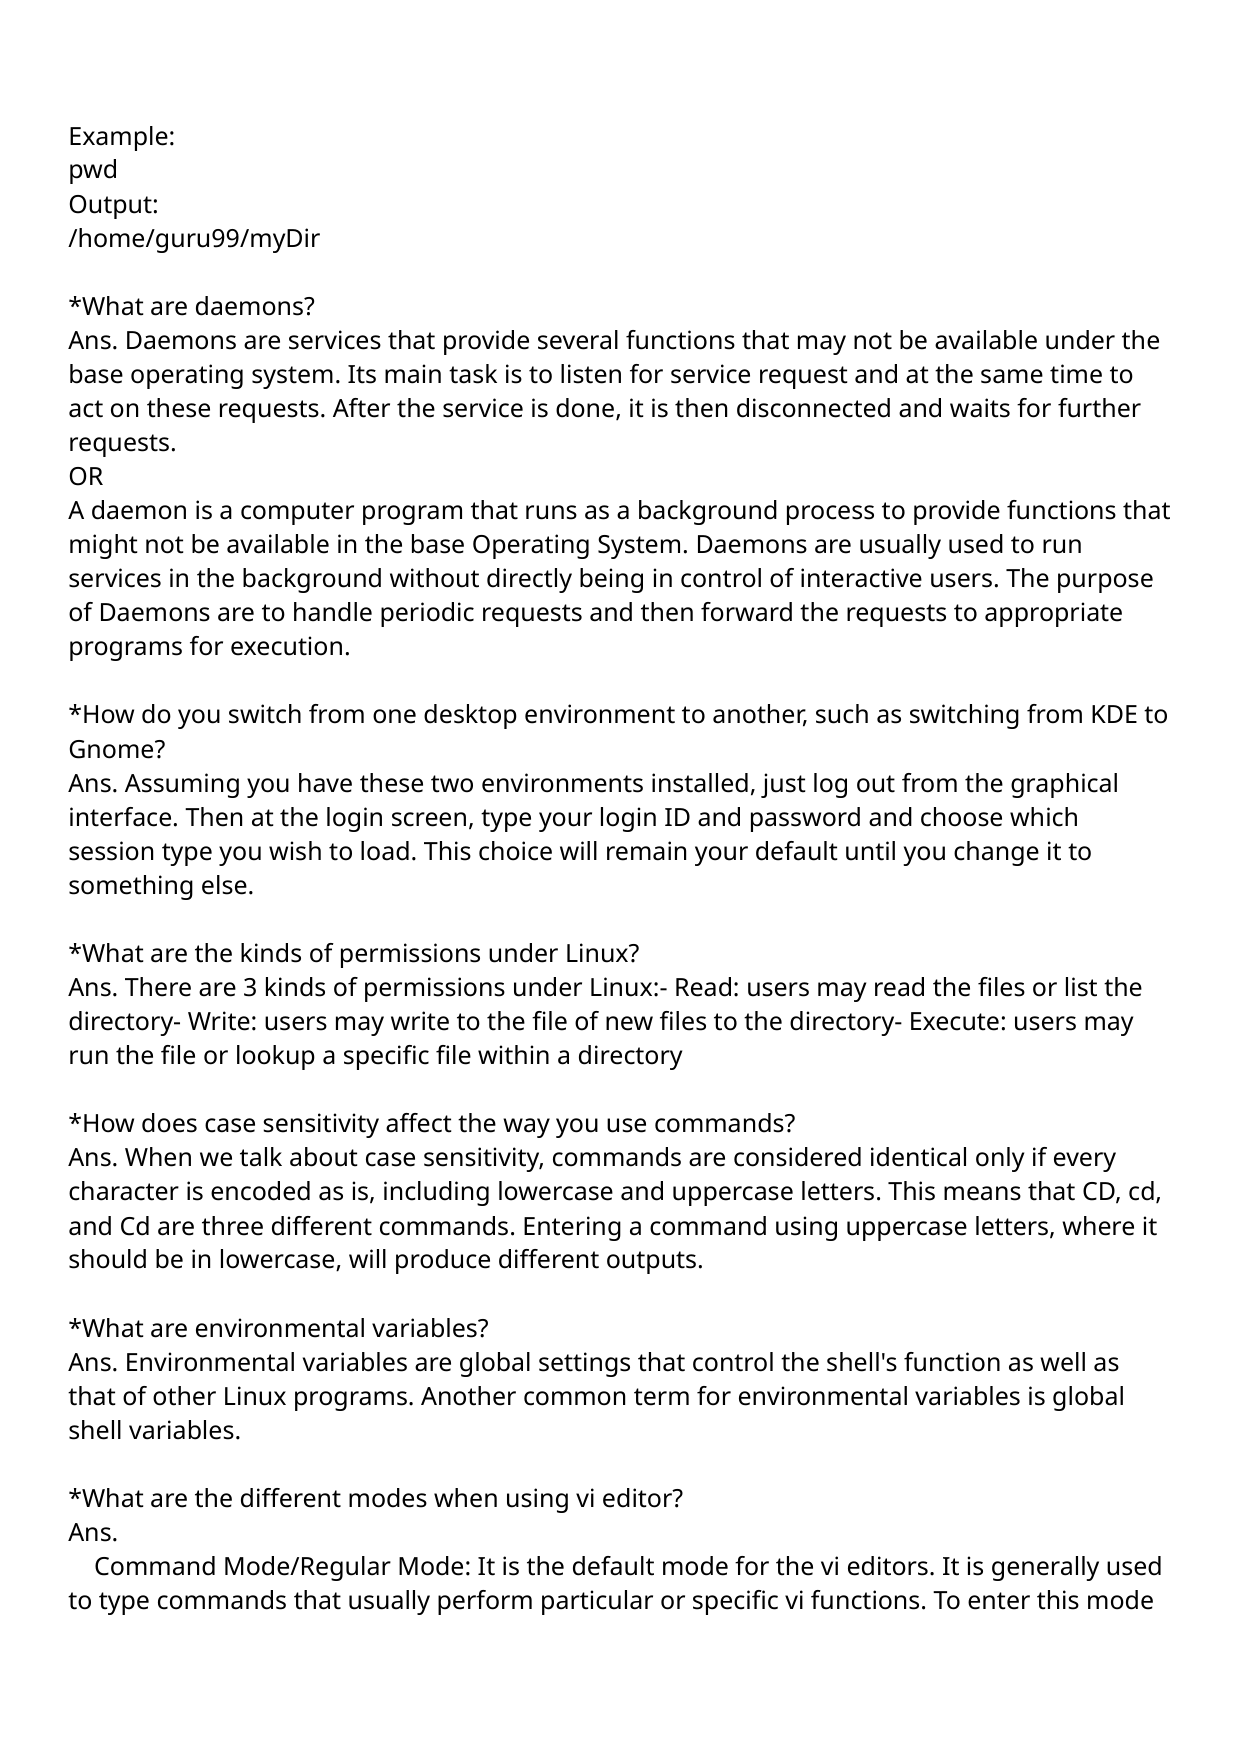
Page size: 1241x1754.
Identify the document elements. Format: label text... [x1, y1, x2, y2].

text *What are environmental variables? [68, 1310, 1173, 1344]
text /home/guru99/myDir [68, 220, 1173, 254]
text Ans. When we talk about case sensitivity, commands are considered identical only if every character is encoded as is, including lowercase and uppercase letters. This means that CD, cd, and Cd are three different commands. Entering a command using uppercase letters, where it should be in lowercase, will produce different outputs. [68, 1140, 1173, 1276]
text Ans. Assuming you have these two environments installed, just log out from the graphical interface. Then at the login screen, type your login ID and password and choose which session type you wish to load. This choice will remain your default until you change it to something else. [68, 765, 1173, 902]
text Ans. Daemons are services that provide several functions that may not be available under the base operating system. Its main task is to listen for service request and at the same time to act on these requests. After the service is done, it is then disconnected and waits for further requests. [68, 322, 1173, 459]
text pwd [68, 152, 1173, 186]
text OR [68, 459, 1173, 493]
text Output: [68, 186, 1173, 220]
text Command Mode/Regular Mode: It is the default mode for the vi editors. It is generally used to type commands that usually perform particular or specific vi functions. To enter this mode [68, 1549, 1173, 1617]
text Ans. [68, 1515, 1173, 1549]
text Example: [68, 118, 1173, 152]
text Ans. There are 3 kinds of permissions under Linux:- Read: users may read the files or list the directory- Write: users may write to the file of new files to the directory- Execute: users may run the file or lookup a specific file within a directory [68, 970, 1173, 1072]
text *How does case sensitivity affect the way you use commands? [68, 1106, 1173, 1140]
text A daemon is a computer program that runs as a background process to provide functions that might not be available in the base Operating System. Daemons are usually used to run services in the background without directly being in control of interactive users. The purpose of Daemons are to handle periodic requests and then forward the requests to appropriate programs for execution. [68, 493, 1173, 663]
text *What are the kinds of permissions under Linux? [68, 936, 1173, 970]
text Ans. Environmental variables are global settings that control the shell's function as well as that of other Linux programs. Another common term for environmental variables is global shell variables. [68, 1344, 1173, 1447]
text *What are the different modes when using vi editor? [68, 1481, 1173, 1515]
text *How do you switch from one desktop environment to another, such as switching from KDE to Gnome? [68, 697, 1173, 765]
text *What are daemons? [68, 288, 1173, 322]
